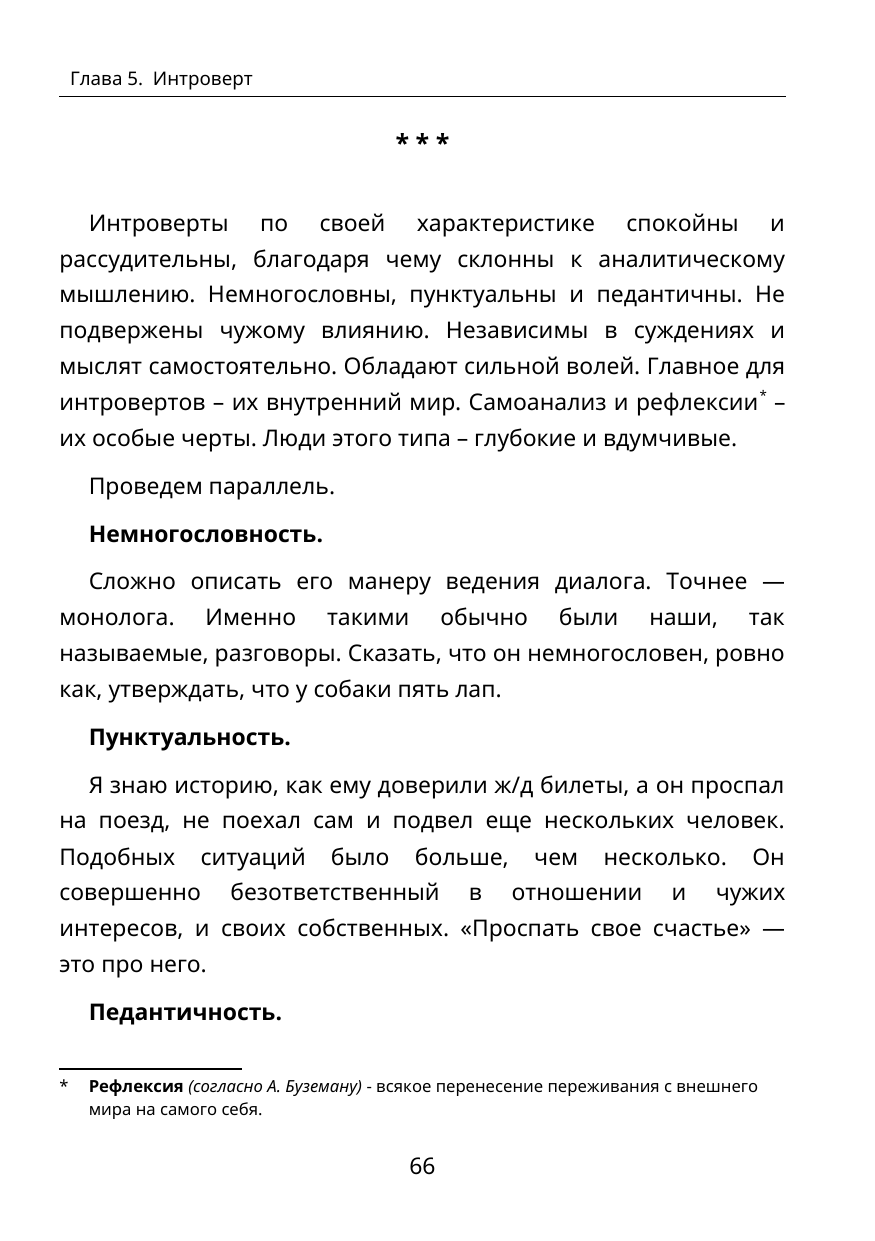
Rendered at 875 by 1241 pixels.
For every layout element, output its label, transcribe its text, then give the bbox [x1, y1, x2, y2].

text Проведем параллель. [59, 470, 786, 501]
subtitle * * * [59, 126, 786, 160]
text Пунктуальность. [59, 721, 786, 752]
text Рефлексия (согласно А. Буземану) - всякое перенесение переживания с внешнего мира на самого себя. [59, 1075, 786, 1120]
text Я знаю историю, как ему доверили ж/д билеты, а он проспал на поезд, не поехал сам и подвел еще нескольких человек. Подобных ситуаций было больше, чем несколько. Он совершенно безответственный в отношении и чужих интересов, и своих собственных. «Проспать свое счастье» — это про него. [59, 768, 786, 979]
text Педантичность. [59, 996, 786, 1027]
text Сложно описать его манеру ведения диалога. Точнее — монолога. Именно такими обычно были наши, так называемые, разговоры. Сказать, что он немногословен, ровно как, утверждать, что у собаки пять лап. [59, 565, 786, 704]
text Интроверты по своей характеристике спокойны и рассудительны, благодаря чему склонны к аналитическому мышлению. Немногословны, пунктуальны и педантичны. Не подвержены чужому влиянию. Независимы в суждениях и мыслят самостоятельно. Обладают сильной волей. Главное для интровертов – их внутренний мир. Самоанализ и рефлексии – их особые черты. Люди этого типа – глубокие и вдумчивые. [59, 207, 786, 453]
text Немногословность. [59, 518, 786, 549]
